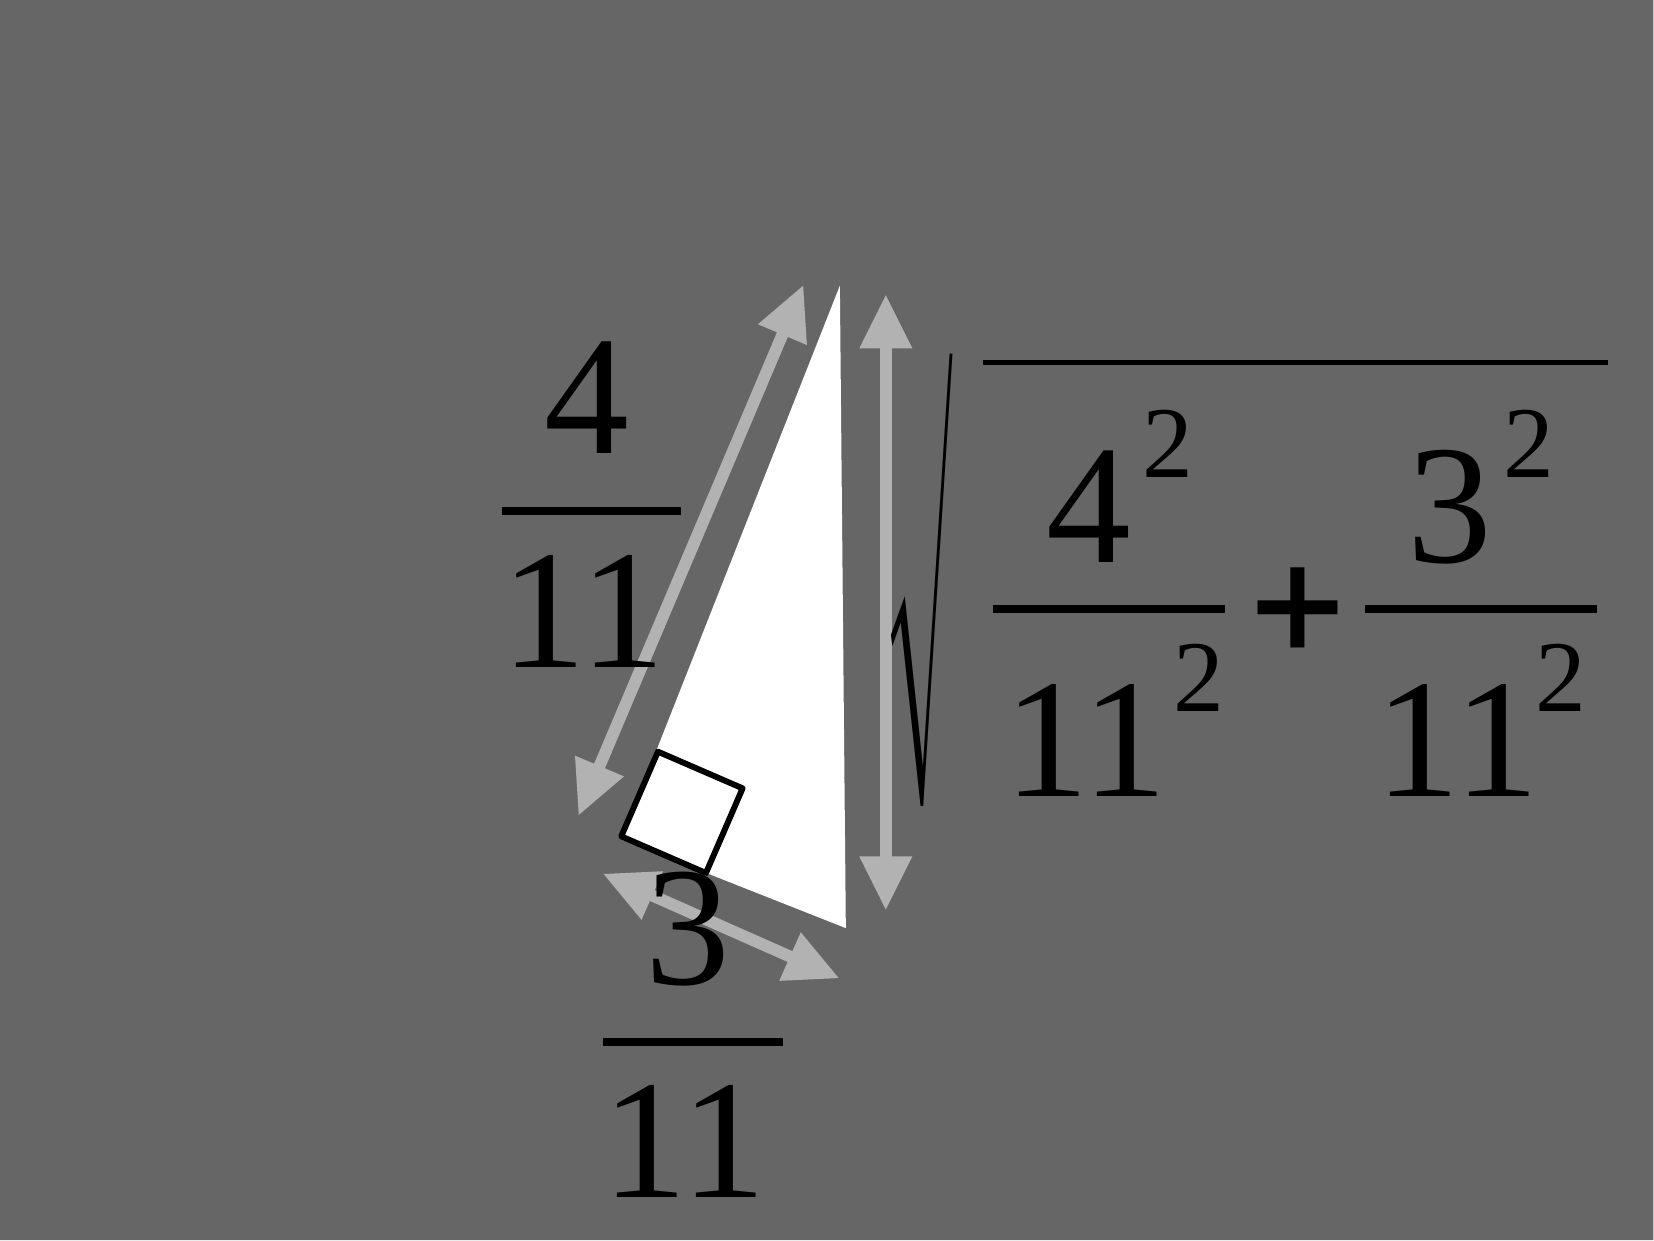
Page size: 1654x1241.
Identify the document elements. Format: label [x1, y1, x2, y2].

text_box [0, 0, 1654, 1241]
chart [448, 305, 726, 709]
chart [844, 349, 1646, 836]
chart [549, 835, 827, 1240]
